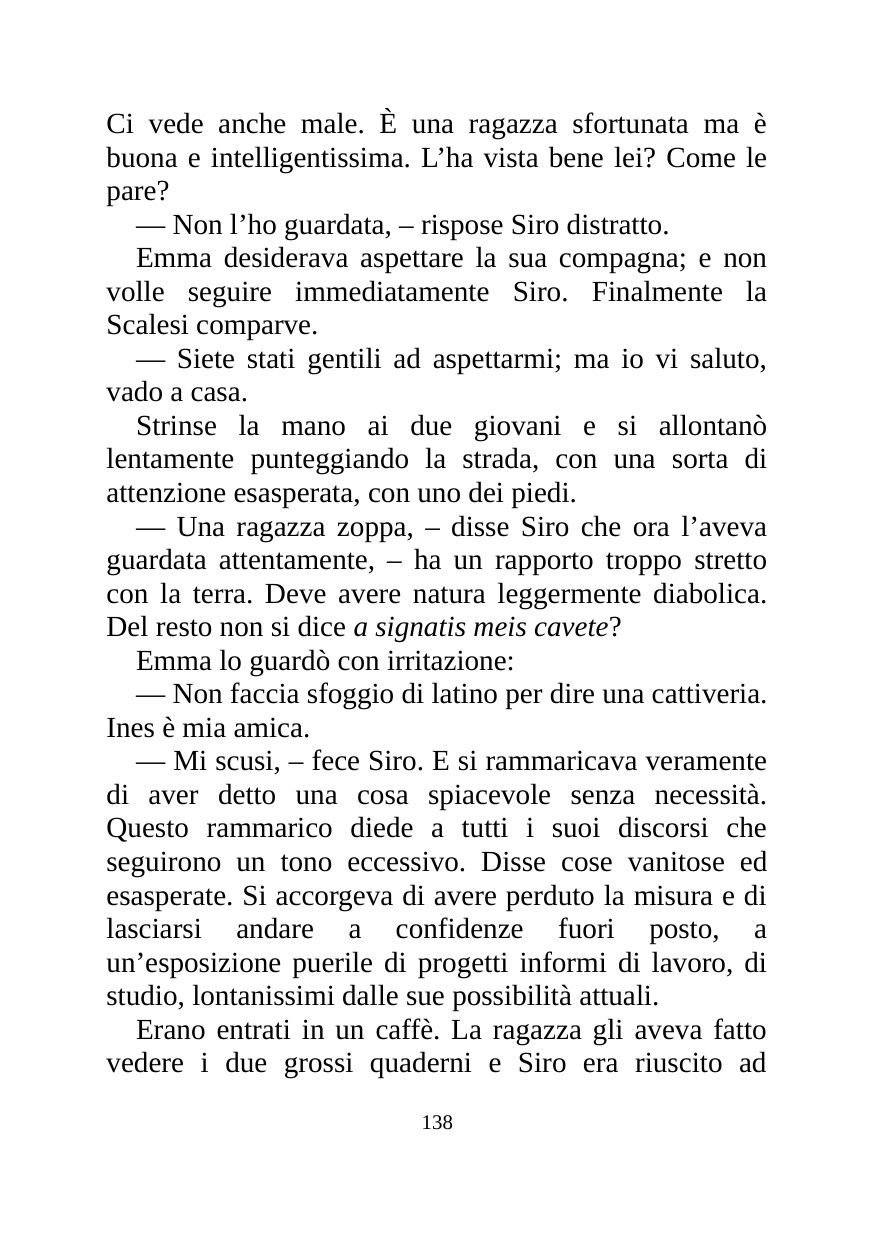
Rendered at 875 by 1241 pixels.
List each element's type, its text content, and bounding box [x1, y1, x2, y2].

text — Non l’ho guardata, – rispose Siro distratto. [106, 207, 768, 240]
text — Siete stati gentili ad aspettarmi; ma io vi saluto, vado a casa. [106, 341, 768, 408]
text — Una ragazza zoppa, – disse Siro che ora l’aveva guardata attentamente, – ha un rapporto troppo stretto con la terra. Deve avere natura leggermente diabolica. Del resto non si dice a signatis meis cavete? [106, 509, 768, 643]
text Strinse la mano ai due giovani e si allontanò lentamente punteggiando la strada, con una sorta di attenzione esasperata, con uno dei piedi. [106, 408, 768, 509]
text Ci vede anche male. È una ragazza sfortunata ma è buona e intelligentissima. L’ha vista bene lei? Come le pare? [106, 106, 768, 207]
text Emma lo guardò con irritazione: [106, 643, 768, 676]
text Erano entrati in un caffè. La ragazza gli aveva fatto vedere i due grossi quaderni e Siro era riuscito ad [106, 1012, 768, 1079]
text — Non faccia sfoggio di latino per dire una cattiveria. Ines è mia amica. [106, 676, 768, 743]
text — Mi scusi, – fece Siro. E si rammaricava veramente di aver detto una cosa spiacevole senza necessità. Questo rammarico diede a tutti i suoi discorsi che seguirono un tono eccessivo. Disse cose vanitose ed esasperate. Si accorgeva di avere perduto la misura e di lasciarsi andare a confidenze fuori posto, a un’esposizione puerile di progetti informi di lavoro, di studio, lontanissimi dalle sue possibilità attuali. [106, 743, 768, 1012]
text Emma desiderava aspettare la sua compagna; e non volle seguire immediatamente Siro. Finalmente la Scalesi comparve. [106, 240, 768, 341]
